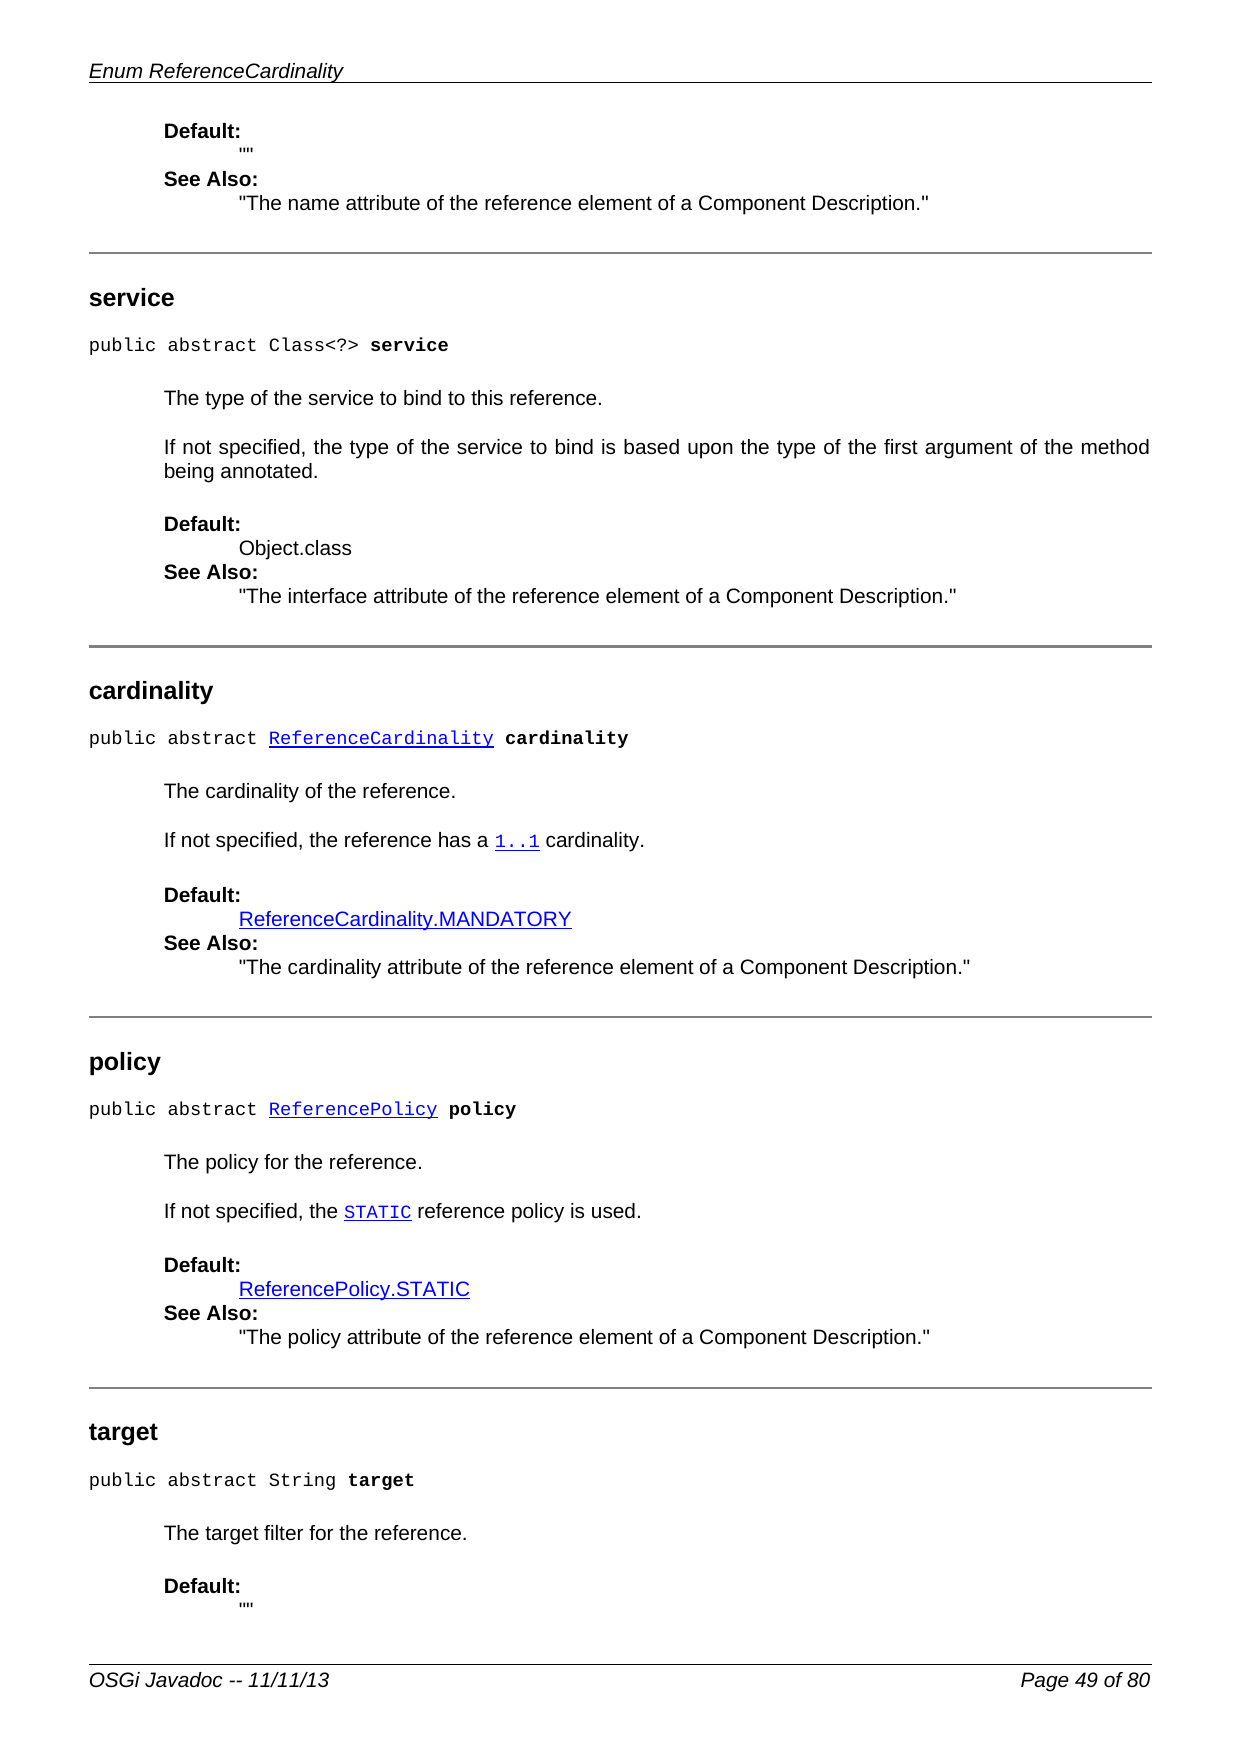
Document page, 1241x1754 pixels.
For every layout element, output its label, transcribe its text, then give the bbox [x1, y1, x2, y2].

subtitle policy [88, 1047, 1152, 1075]
text The policy for the reference. [163, 1150, 1152, 1174]
text If not specified, the type of the service to bind is based upon the type of the first argument of the method being annotated. [163, 435, 1152, 483]
text "The cardinality attribute of the reference element of a Component Description." [238, 954, 1152, 978]
text "" [238, 1598, 1152, 1622]
text Default: [163, 512, 1152, 536]
text If not specified, the reference has a 1..1 cardinality. [163, 828, 1152, 853]
text The target filter for the reference. [163, 1521, 1152, 1545]
subtitle cardinality [88, 676, 1152, 705]
text See Also: [163, 1301, 1152, 1325]
text "The interface attribute of the reference element of a Component Description." [238, 584, 1152, 608]
text "The name attribute of the reference element of a Component Description." [238, 190, 1152, 214]
text Default: [163, 1574, 1152, 1598]
text Default: [163, 1253, 1152, 1277]
text If not specified, the STATIC reference policy is used. [163, 1199, 1152, 1224]
subtitle target [88, 1417, 1152, 1446]
text The type of the service to bind to this reference. [163, 386, 1152, 410]
text Default: [163, 883, 1152, 907]
text public abstract Class<?> service [88, 335, 1152, 357]
text Object.class [238, 536, 1152, 560]
text "" [238, 142, 1152, 166]
text public abstract ReferenceCardinality cardinality [88, 729, 1152, 750]
text "The policy attribute of the reference element of a Component Description." [238, 1325, 1152, 1349]
text Default: [163, 118, 1152, 142]
subtitle service [88, 282, 1152, 311]
text See Also: [163, 931, 1152, 954]
text public abstract ReferencePolicy policy [88, 1099, 1152, 1121]
text ReferencePolicy.STATIC [238, 1277, 1152, 1301]
text See Also: [163, 560, 1152, 584]
text public abstract String target [88, 1470, 1152, 1492]
text ReferenceCardinality.MANDATORY [238, 907, 1152, 931]
text See Also: [163, 166, 1152, 190]
text The cardinality of the reference. [163, 779, 1152, 803]
